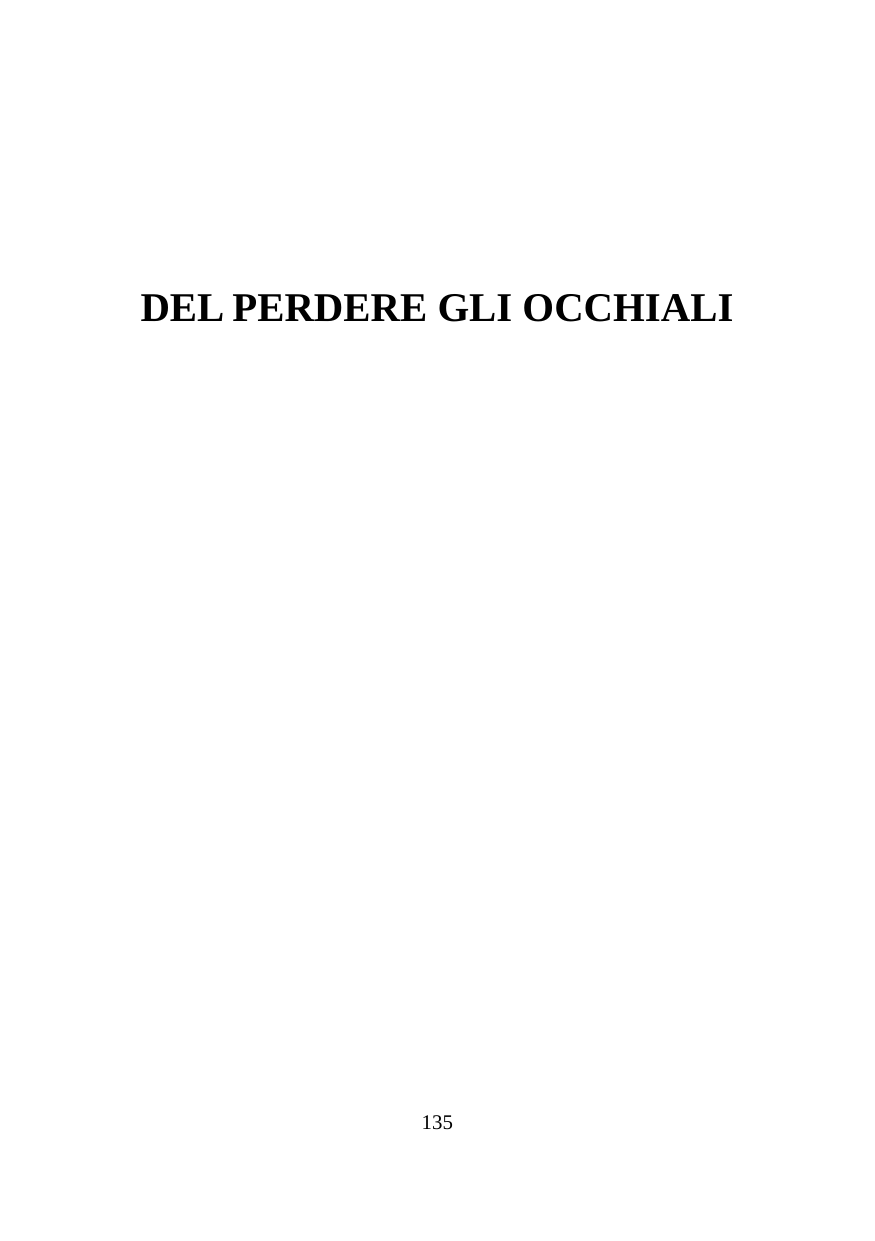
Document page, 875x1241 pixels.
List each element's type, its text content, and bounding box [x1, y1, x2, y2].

subtitle DEL PERDERE GLI OCCHIALI [106, 283, 768, 330]
